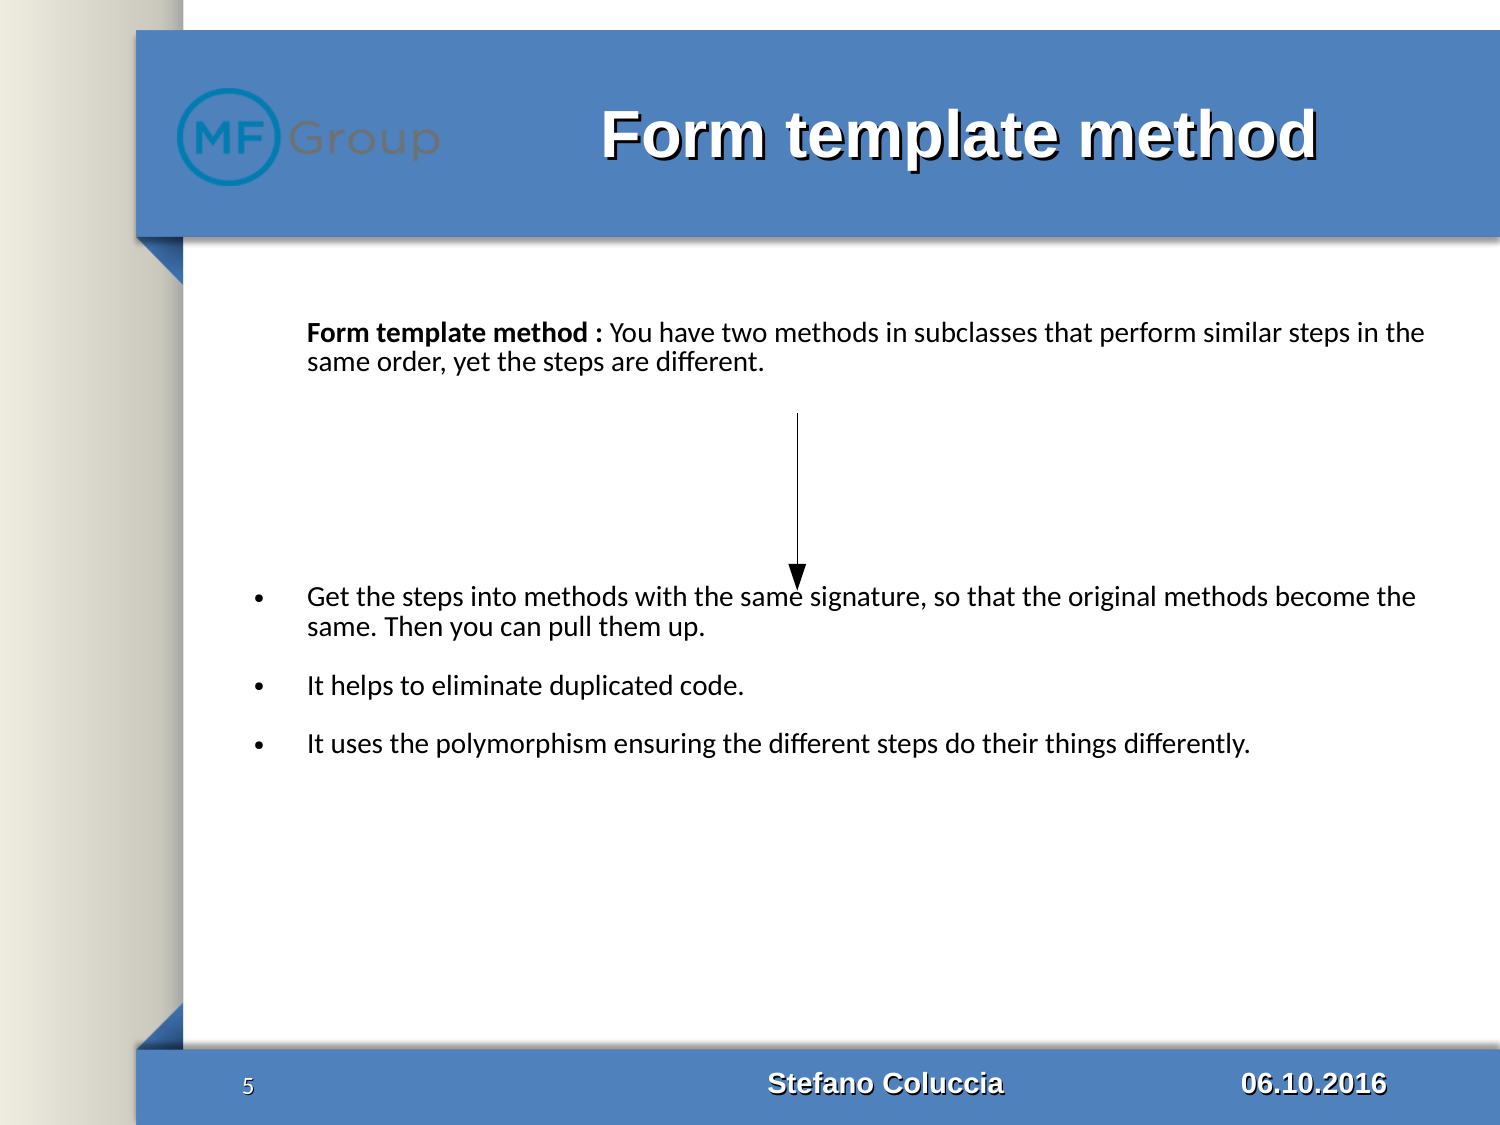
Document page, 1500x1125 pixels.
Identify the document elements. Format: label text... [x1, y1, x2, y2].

title 06.10.2016 [1151, 1062, 1477, 1105]
title Stefano Coluccia [738, 1062, 1034, 1105]
picture [0, 0, 1500, 1125]
list Form template method : You have two methods in subclasses that perform similar steps in the same order, yet the steps are different. Get the steps into methods with the same signature, so that the original methods become the same. Then you can pull them up. It helps to eliminate duplicated code. It uses the polymorphism ensuring the different steps do their things differently. [236, 261, 1453, 975]
title Form template method [472, 57, 1447, 211]
